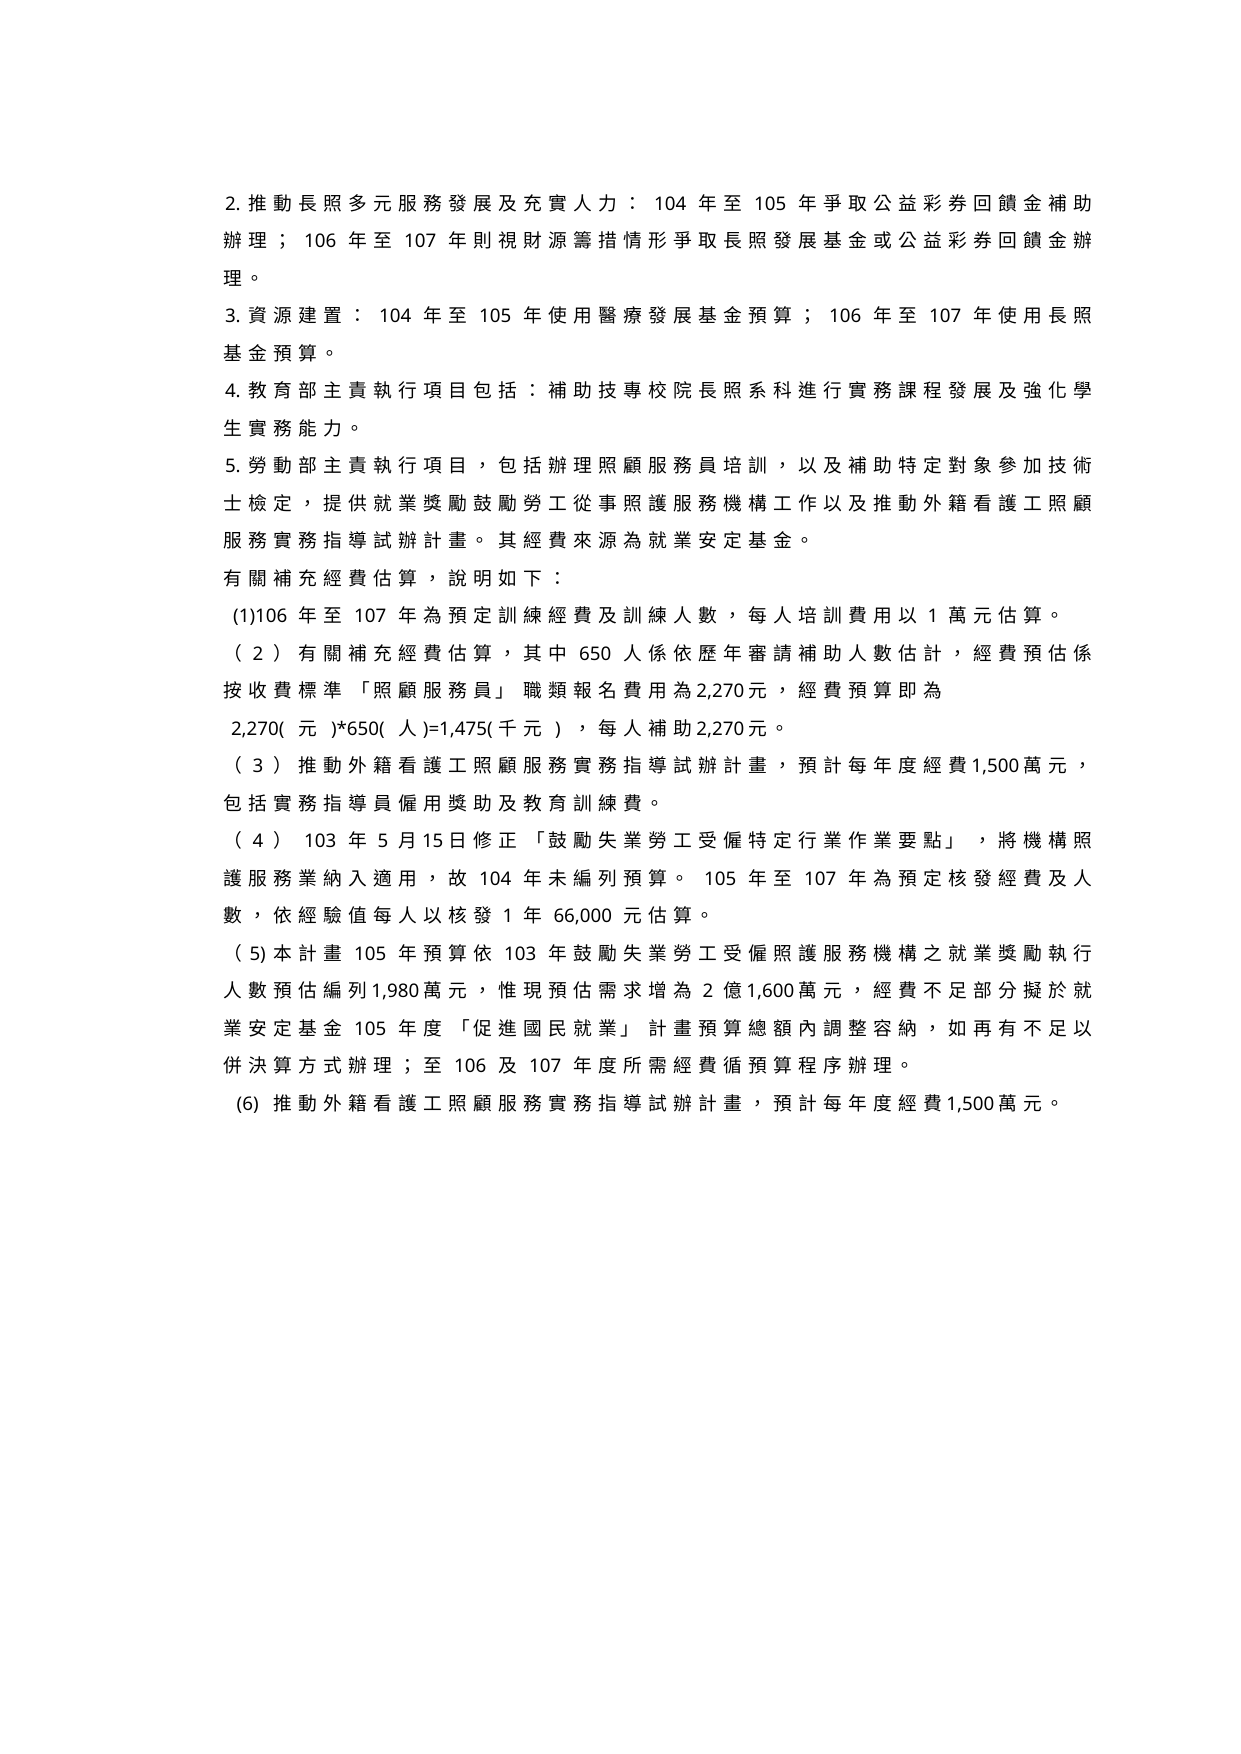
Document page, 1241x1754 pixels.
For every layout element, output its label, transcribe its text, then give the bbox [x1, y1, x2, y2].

text （5)本計畫105年預算依103年鼓勵失業勞工受僱照護服務機構之就業獎勵執行人數預估編列1,980萬元，惟現預估需求增為2億1,600萬元，經費不足部分擬於就業安定基金105年度「促進國民就業」計畫預算總額內調整容納，如再有不足以併決算方式辦理；至106及107年度所需經費循預算程序辦理。 [204, 933, 1095, 1083]
text 3.資源建置：104年至105年使用醫療發展基金預算；106年至107年使用長照基金預算。 [201, 296, 1095, 371]
text (1)106年至107年為預定訓練經費及訓練人數，每人培訓費用以1萬元估算。 [201, 596, 1095, 633]
text 有關補充經費估算，說明如下： [201, 558, 1095, 596]
text 2.推動長照多元服務發展及充實人力：104年至105年爭取公益彩券回饋金補助辦理；106年至107年則視財源籌措情形爭取長照發展基金或公益彩券回饋金辦理。 [201, 183, 1095, 296]
text 4.教育部主責執行項目包括：補助技專校院長照系科進行實務課程發展及強化學生實務能力。 [201, 371, 1095, 446]
text （2）有關補充經費估算，其中650人係依歷年審請補助人數估計，經費預估係按收費標準「照顧服務員」職類報名費用為2,270元，經費預算即為2,270(元)*650(人)=1,475(千元)，每人補助2,270元。 [201, 633, 1095, 746]
text （4）103年5月15日修正「鼓勵失業勞工受僱特定行業作業要點」，將機構照護服務業納入適用，故104年未編列預算。105年至107年為預定核發經費及人數，依經驗值每人以核發1年66,000元估算。 [204, 821, 1095, 933]
text (6)推動外籍看護工照顧服務實務指導試辦計畫，預計每年度經費1,500萬元。 [204, 1083, 1095, 1121]
text （3）推動外籍看護工照顧服務實務指導試辦計畫，預計每年度經費1,500萬元，包括實務指導員僱用獎助及教育訓練費。 [201, 746, 1095, 821]
text 5.勞動部主責執行項目，包括辦理照顧服務員培訓，以及補助特定對象參加技術士檢定，提供就業獎勵鼓勵勞工從事照護服務機構工作以及推動外籍看護工照顧服務實務指導試辦計畫。其經費來源為就業安定基金。 [201, 446, 1095, 558]
